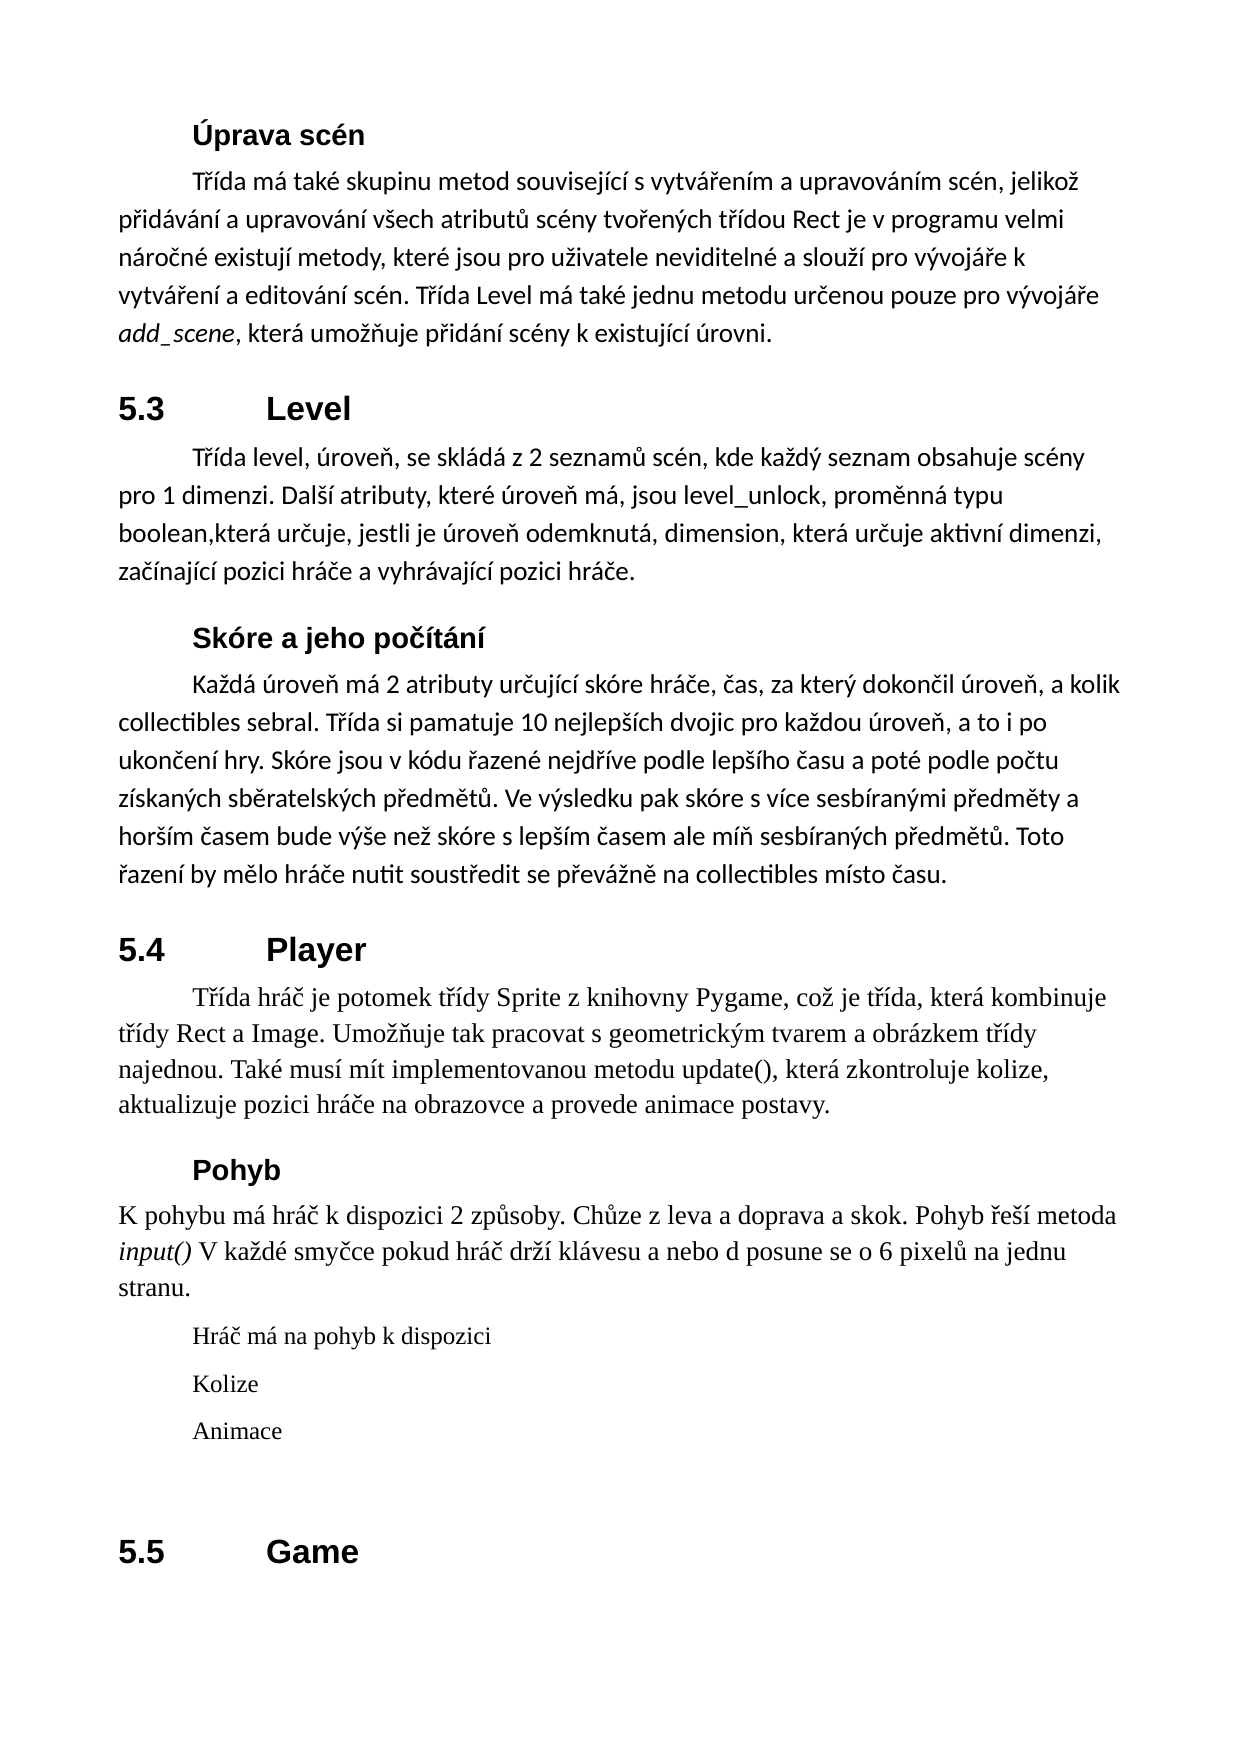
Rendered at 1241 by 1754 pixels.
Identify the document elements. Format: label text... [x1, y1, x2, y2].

text Každá úroveň má 2 atributy určující skóre hráče, čas, za který dokončil úroveň, a kolik collectibles sebral. Třída si pamatuje 10 nejlepších dvojic pro každou úroveň, a to i po ukončení hry. Skóre jsou v kódu řazené nejdříve podle lepšího času a poté podle počtu získaných sběratelských předmětů. Ve výsledku pak skóre s více sesbíranými předměty a horším časem bude výše než skóre s lepším časem ale míň sesbíraných předmětů. Toto řazení by mělo hráče nutit soustředit se převážně na collectibles místo času. [118, 667, 1122, 890]
text Hráč má na pohyb k dispozici [118, 1321, 1122, 1350]
subtitle Skóre a jeho počítání [118, 621, 1122, 655]
subtitle Level [118, 389, 1122, 428]
subtitle Pohyb [118, 1153, 1122, 1187]
text Třída level, úroveň, se skládá z 2 seznamů scén, kde každý seznam obsahuje scény pro 1 dimenzi. Další atributy, které úroveň má, jsou level_unlock, proměnná typu boolean,která určuje, jestli je úroveň odemknutá, dimension, která určuje aktivní dimenzi, začínající pozici hráče a vyhrávající pozici hráče. [118, 440, 1122, 587]
subtitle Game [118, 1532, 1122, 1571]
text Třída má také skupinu metod související s vytvářením a upravováním scén, jelikož přidávání a upravování všech atributů scény tvořených třídou Rect je v programu velmi náročné existují metody, které jsou pro uživatele neviditelné a slouží pro vývojáře k vytváření a editování scén. Třída Level má také jednu metodu určenou pouze pro vývojáře add_scene, která umožňuje přidání scény k existující úrovni. [118, 164, 1122, 349]
text Animace [118, 1416, 1122, 1445]
text Kolize [118, 1369, 1122, 1397]
text Třída hráč je potomek třídy Sprite z knihovny Pygame, což je třída, která kombinuje třídy Rect a Image. Umožňuje tak pracovat s geometrickým tvarem a obrázkem třídy najednou. Také musí mít implementovanou metodu update(), která zkontroluje kolize, aktualizuje pozici hráče na obrazovce a provede animace postavy. [118, 981, 1122, 1119]
subtitle Player [118, 930, 1122, 969]
subtitle Úprava scén [118, 118, 1122, 152]
text K pohybu má hráč k dispozici 2 způsoby. Chůze z leva a doprava a skok. Pohyb řeší metoda input() V každé smyčce pokud hráč drží klávesu a nebo d posune se o 6 pixelů na jednu stranu. [118, 1199, 1122, 1302]
